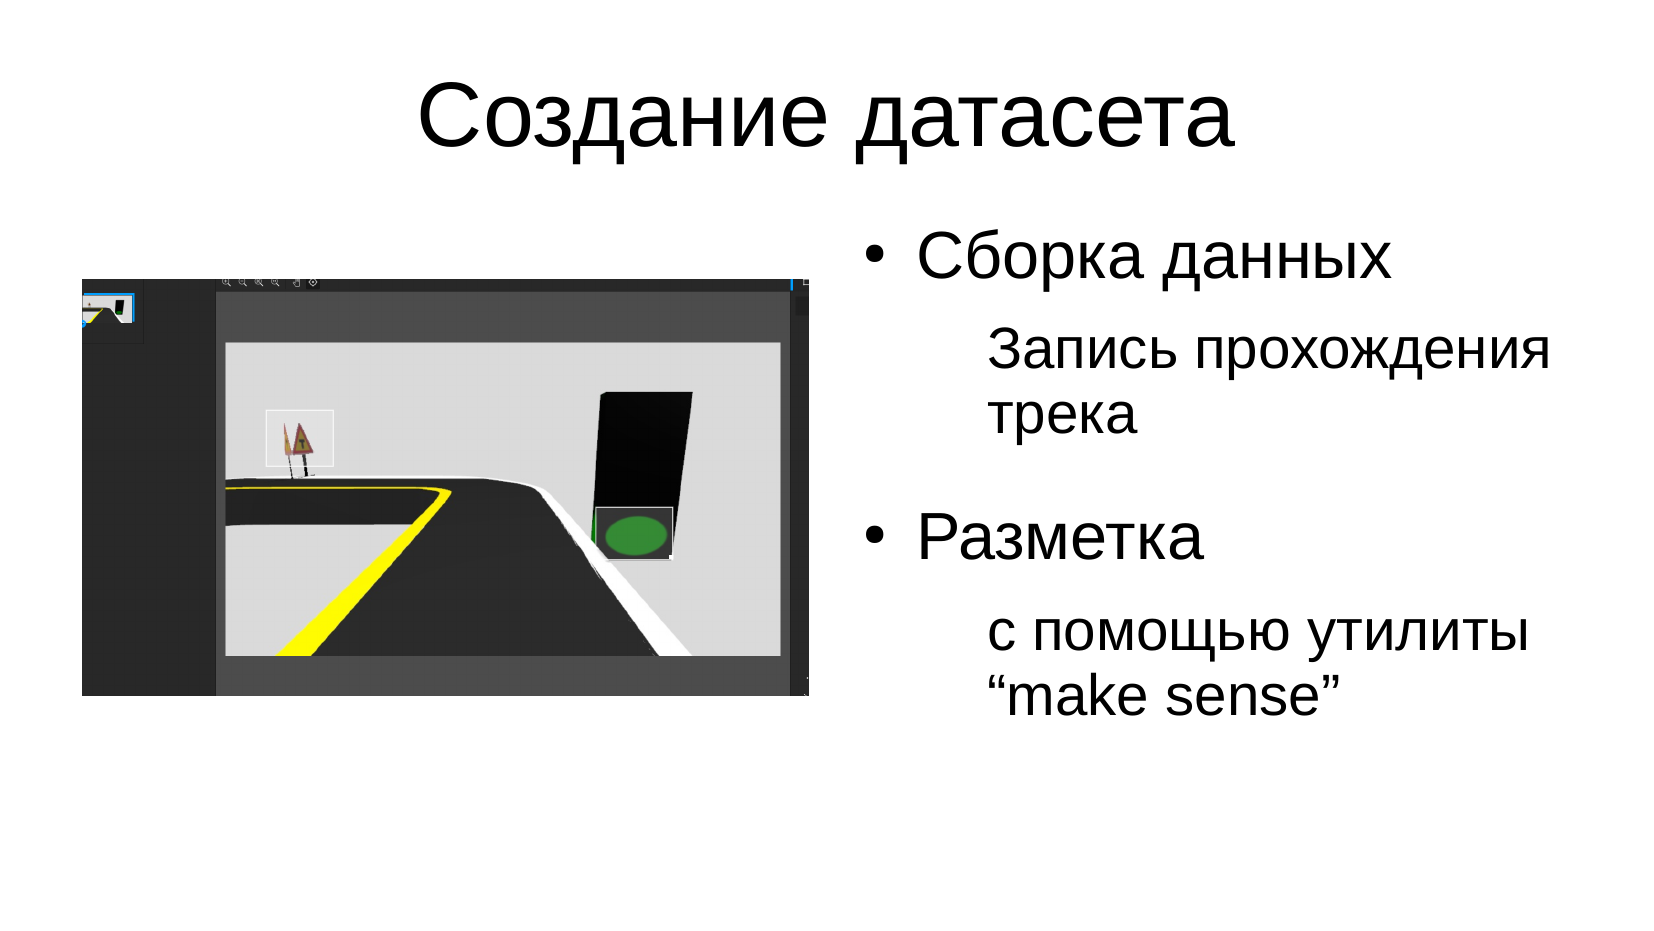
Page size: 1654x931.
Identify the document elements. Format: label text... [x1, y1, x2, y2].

list Сборка данных Запись прохождения трека [845, 217, 1572, 475]
title Создание датасета [82, 37, 1571, 193]
picture [82, 279, 809, 696]
list Разметка с помощью утилиты “make sense” [845, 499, 1572, 757]
